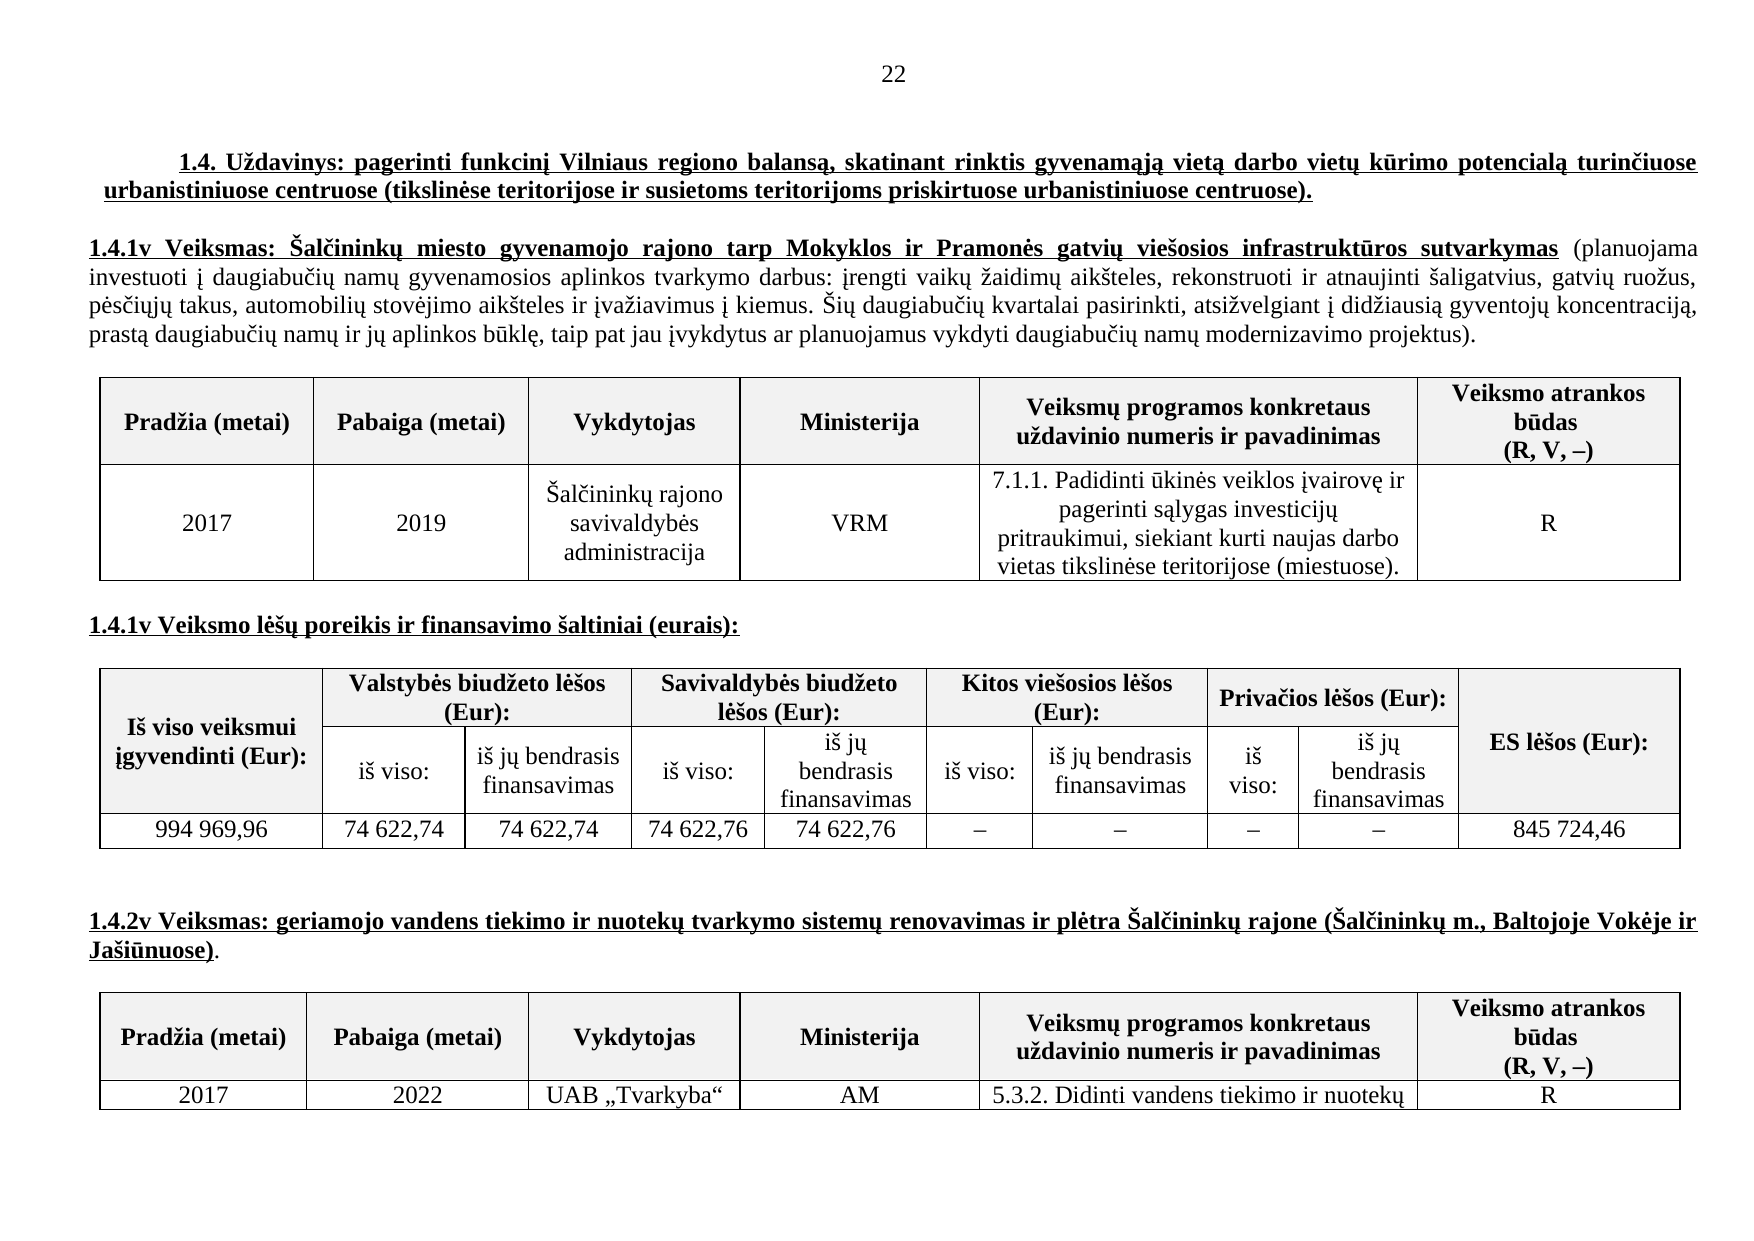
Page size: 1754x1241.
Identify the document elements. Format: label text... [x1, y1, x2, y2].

table_header Iš viso veiksmui įgyvendinti (Eur): [101, 669, 322, 813]
table_cell R [1418, 1081, 1679, 1109]
table_cell R [1418, 465, 1679, 580]
table_header Veiksmo atrankos būdas (R, V, –) [1418, 993, 1679, 1079]
table_cell – [1208, 814, 1298, 847]
table_header Pabaiga (metai) [307, 993, 528, 1079]
table_cell iš viso: [927, 727, 1032, 813]
table_cell 994 969,96 [101, 814, 322, 847]
table_cell iš jų bendrasis finansavimas [466, 727, 631, 813]
table_cell UAB „Tvarkyba“ [529, 1081, 739, 1109]
table_cell 7.1.1. Padidinti ūkinės veiklos įvairovę ir pagerinti sąlygas investicijų pritraukimui, siekiant kurti naujas darbo vietas tikslinėse teritorijose (miestuose). [980, 465, 1417, 580]
table_header Vykdytojas [529, 993, 739, 1079]
table_header Vykdytojas [529, 378, 739, 464]
table_header Veiksmo atrankos būdas (R, V, –) [1418, 378, 1679, 464]
table_cell iš jų bendrasis finansavimas [765, 727, 926, 813]
text Jašiūnuose). [89, 932, 1698, 963]
table_cell iš viso: [323, 727, 464, 813]
text 1.4.1v Veiksmas: Šalčininkų miesto gyvenamojo rajono tarp Mokyklos ir Pramonės gatvių viešosios infrastruktūros sutvarkymas (planuojama investuoti į daugiabučių namų gyvenamosios aplinkos tvarkymo darbus: įrengti vaikų žaidimų aikšteles, rekonstruoti ir atnaujinti šaligatvius, gatvių ruožus, pėsčiųjų takus, automobilių stovėjimo aikšteles ir įvažiavimus į kiemus. Šių daugiabučių kvartalai pasirinkti, atsižvelgiant į didžiausią gyventojų koncentraciją, prastą daugiabučių namų ir jų aplinkos būklę, taip pat jau įvykdytus ar planuojamus vykdyti daugiabučių namų modernizavimo projektus). [89, 233, 1698, 348]
text 1.4.2v Veiksmas: geriamojo vandens tiekimo ir nuotekų tvarkymo sistemų renovavimas ir plėtra Šalčininkų rajone (Šalčininkų m., Baltojoje Vokėje ir [89, 906, 1698, 931]
table_cell Šalčininkų rajono savivaldybės administracija [529, 465, 739, 580]
table_cell 74 622,74 [323, 814, 464, 847]
table_header Ministerija [741, 378, 979, 464]
table_cell AM [741, 1081, 979, 1109]
table_cell iš jų bendrasis finansavimas [1033, 727, 1207, 813]
table_header Savivaldybės biudžeto lėšos (Eur): [632, 669, 926, 726]
table_cell 74 622,76 [632, 814, 764, 847]
table_cell 2022 [307, 1081, 528, 1109]
table_cell 5.3.2. Didinti vandens tiekimo ir nuotekų [980, 1081, 1417, 1109]
table_cell VRM [741, 465, 979, 580]
table_header Veiksmų programos konkretaus uždavinio numeris ir pavadinimas [980, 993, 1417, 1079]
table_header Kitos viešosios lėšos (Eur): [927, 669, 1207, 726]
table_cell iš viso: [632, 727, 764, 813]
table_cell 2017 [101, 1081, 306, 1109]
table_cell iš viso: [1208, 727, 1298, 813]
table_header Pabaiga (metai) [314, 378, 528, 464]
table_cell 74 622,74 [466, 814, 631, 847]
table_cell – [1299, 814, 1458, 847]
text 1.4. Uždavinys: pagerinti funkcinį Vilniaus regiono balansą, skatinant rinktis gyvenamąją vietą darbo vietų kūrimo potencialą turinčiuose urbanistiniuose centruose (tikslinėse teritorijose ir susietoms teritorijoms priskirtuose urbanistiniuose centruose). [103, 147, 1698, 204]
table_header Ministerija [741, 993, 979, 1079]
table_cell – [1033, 814, 1207, 847]
table_header Pradžia (metai) [101, 993, 306, 1079]
table_cell 74 622,76 [765, 814, 926, 847]
table_header Veiksmų programos konkretaus uždavinio numeris ir pavadinimas [980, 378, 1417, 464]
table_header Privačios lėšos (Eur): [1208, 669, 1458, 726]
table_cell – [927, 814, 1032, 847]
table_cell iš jų bendrasis finansavimas [1299, 727, 1458, 813]
text 1.4.1v Veiksmo lėšų poreikis ir finansavimo šaltiniai (eurais): [89, 610, 1698, 639]
table_header Pradžia (metai) [101, 378, 313, 464]
table_cell 2019 [314, 465, 528, 580]
table_cell 845 724,46 [1459, 814, 1679, 847]
table_header ES lėšos (Eur): [1459, 669, 1679, 813]
table_cell 2017 [101, 465, 313, 580]
table_header Valstybės biudžeto lėšos (Eur): [323, 669, 631, 726]
